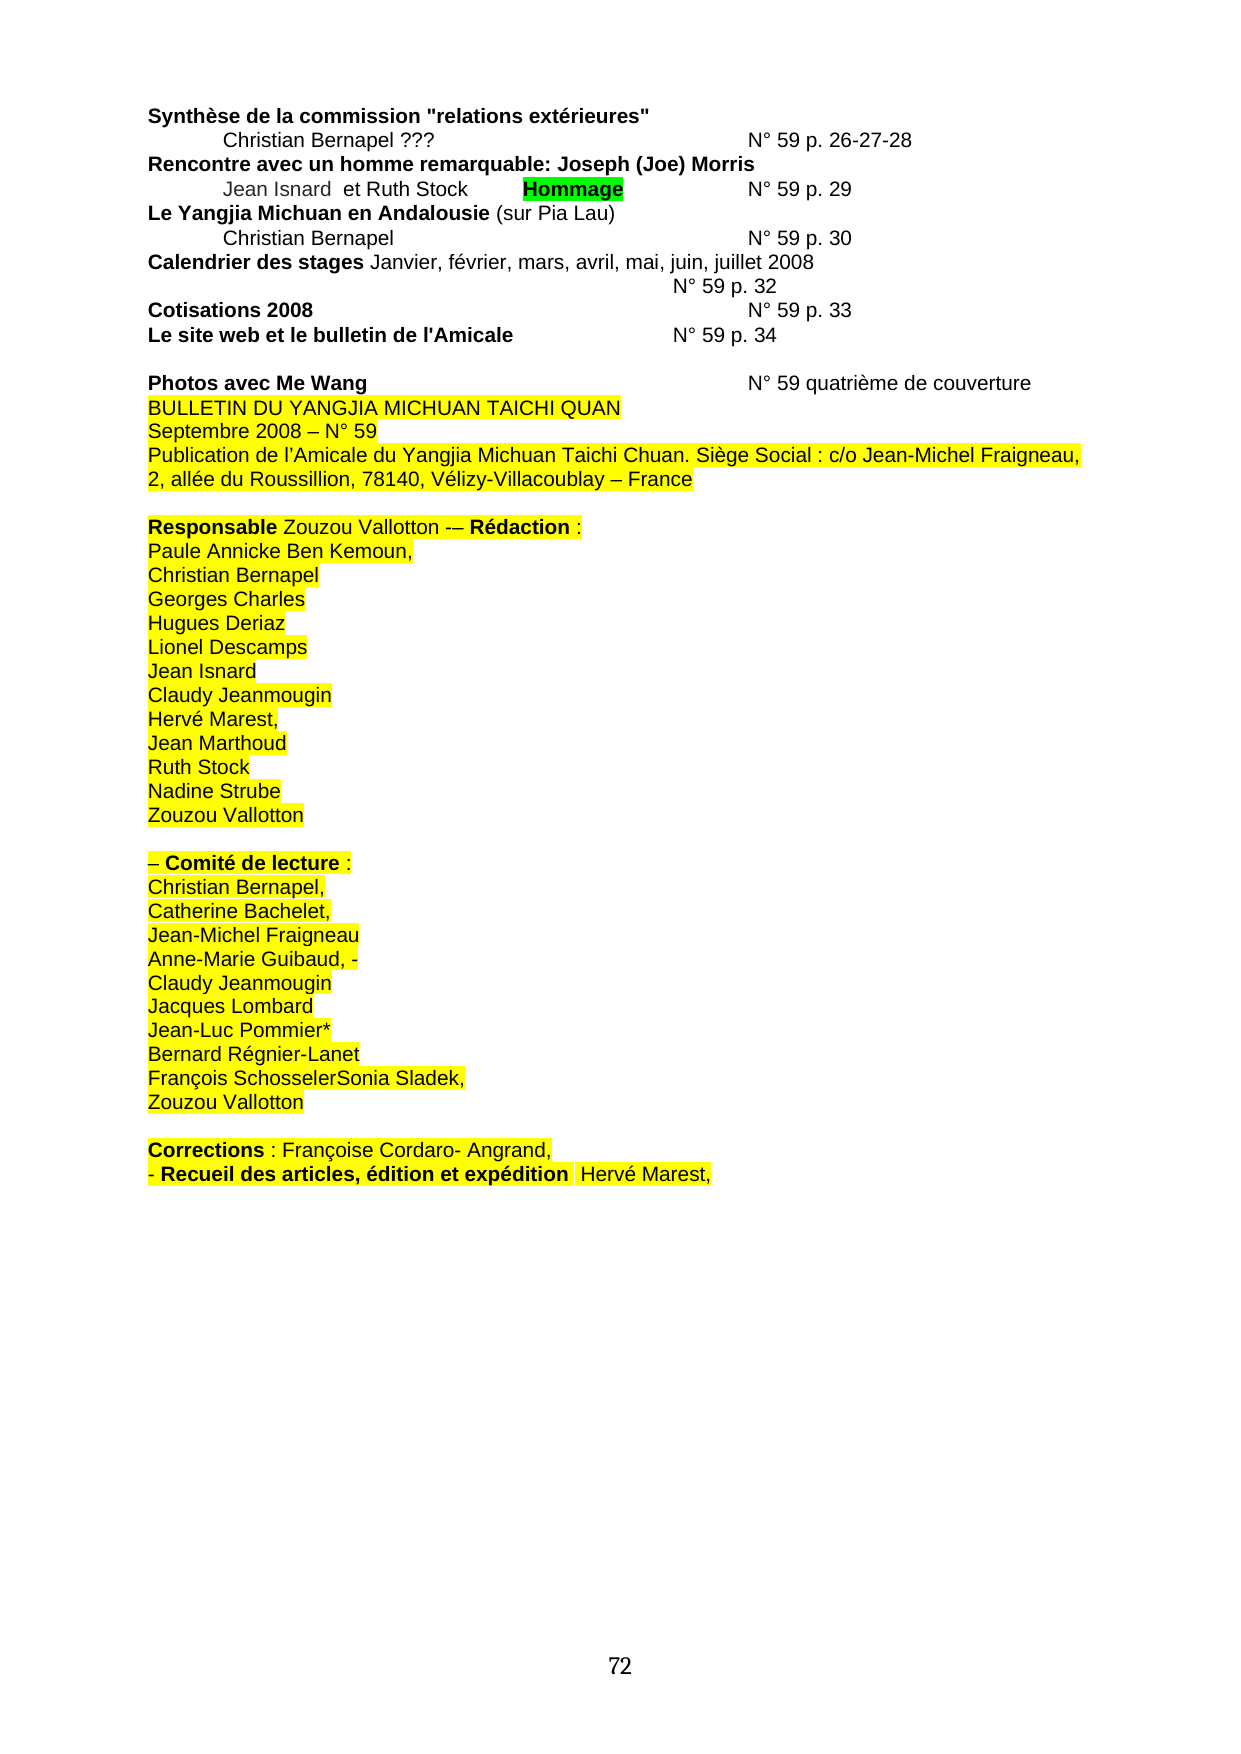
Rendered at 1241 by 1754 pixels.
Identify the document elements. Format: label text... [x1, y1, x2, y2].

text Anne-Marie Guibaud, - [148, 946, 1093, 970]
text Publication de l’Amicale du Yangjia Michuan Taichi Chuan. Siège Social : c/o Jean-Michel Fraigneau, [148, 443, 1093, 467]
subtitle Christian Bernapel N° 59 p. 30 [148, 225, 1093, 249]
text Lionel Descamps [148, 635, 1093, 659]
text Claudy Jeanmougin [148, 683, 1093, 707]
text Catherine Bachelet, [148, 898, 1093, 922]
text Christian Bernapel [148, 563, 1093, 587]
text - Recueil des articles, édition et expédition Hervé Marest, [148, 1162, 1093, 1186]
text – Comité de lecture : [148, 851, 1093, 874]
text Jean-Luc Pommier* [148, 1018, 1093, 1042]
subtitle Le site web et le bulletin de l'Amicale N° 59 p. 34 [148, 322, 1093, 346]
text Jacques Lombard [148, 994, 1093, 1018]
text BULLETIN DU YANGJIA MICHUAN TAICHI QUAN [148, 395, 1093, 419]
text Claudy Jeanmougin [148, 970, 1093, 994]
subtitle Jean Isnard et Ruth Stock Hommage N° 59 p. 29 [148, 177, 1093, 201]
text Ruth Stock [148, 755, 1093, 779]
text 2, allée du Roussillion, 78140, Vélizy-Villacoublay – France [148, 467, 1093, 491]
text Hervé Marest, [148, 707, 1093, 731]
subtitle Rencontre avec un homme remarquable: Joseph (Joe) Morris [148, 152, 1093, 176]
text Zouzou Vallotton [148, 1090, 1093, 1114]
text Responsable Zouzou Vallotton -– Rédaction : [148, 515, 1093, 539]
text Christian Bernapel, [148, 874, 1093, 898]
subtitle Cotisations 2008 N° 59 p. 33 [148, 298, 1093, 322]
text Bernard Régnier-Lanet [148, 1042, 1093, 1066]
text Corrections : Françoise Cordaro- Angrand, [148, 1138, 1093, 1162]
text François SchosselerSonia Sladek, [148, 1066, 1093, 1090]
subtitle Christian Bernapel ??? N° 59 p. 26-27-28 [148, 128, 1093, 152]
text Zouzou Vallotton [148, 803, 1093, 827]
text Jean Isnard [148, 659, 1093, 683]
text Jean-Michel Fraigneau [148, 922, 1093, 946]
text Jean Marthoud [148, 731, 1093, 755]
subtitle Le Yangjia Michuan en Andalousie (sur Pia Lau) [148, 201, 1093, 225]
text Nadine Strube [148, 779, 1093, 803]
subtitle Calendrier des stages Janvier, février, mars, avril, mai, juin, juillet 2008 N° 59 p. 32 [148, 250, 1093, 298]
text Septembre 2008 – N° 59 [148, 419, 1093, 443]
subtitle Synthèse de la commission "relations extérieures" [148, 103, 1093, 127]
subtitle Photos avec Me Wang N° 59 quatrième de couverture [148, 371, 1093, 395]
text Hugues Deriaz [148, 611, 1093, 635]
text Paule Annicke Ben Kemoun, [148, 539, 1093, 563]
text Georges Charles [148, 587, 1093, 611]
